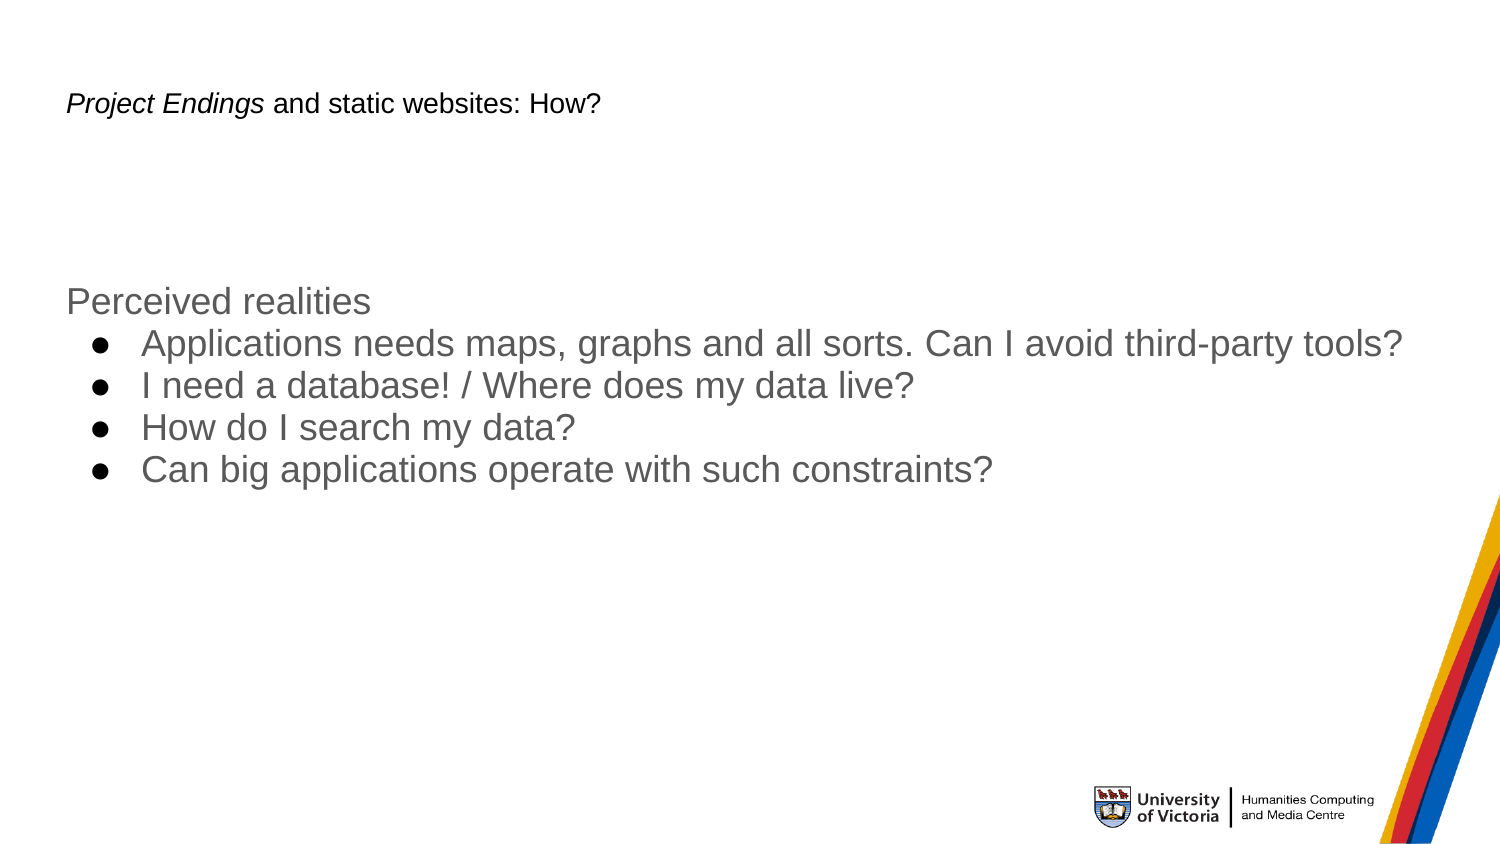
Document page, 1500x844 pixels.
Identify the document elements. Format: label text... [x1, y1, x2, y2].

title Project Endings and static websites: How? [51, 72, 1449, 167]
picture [1094, 483, 1500, 844]
list Perceived realities Applications needs maps, graphs and all sorts. Can I avoid third-party tools? I need a database! / Where does my data live? How do I search my data? Can big applications operate with such constraints? [51, 265, 1449, 750]
